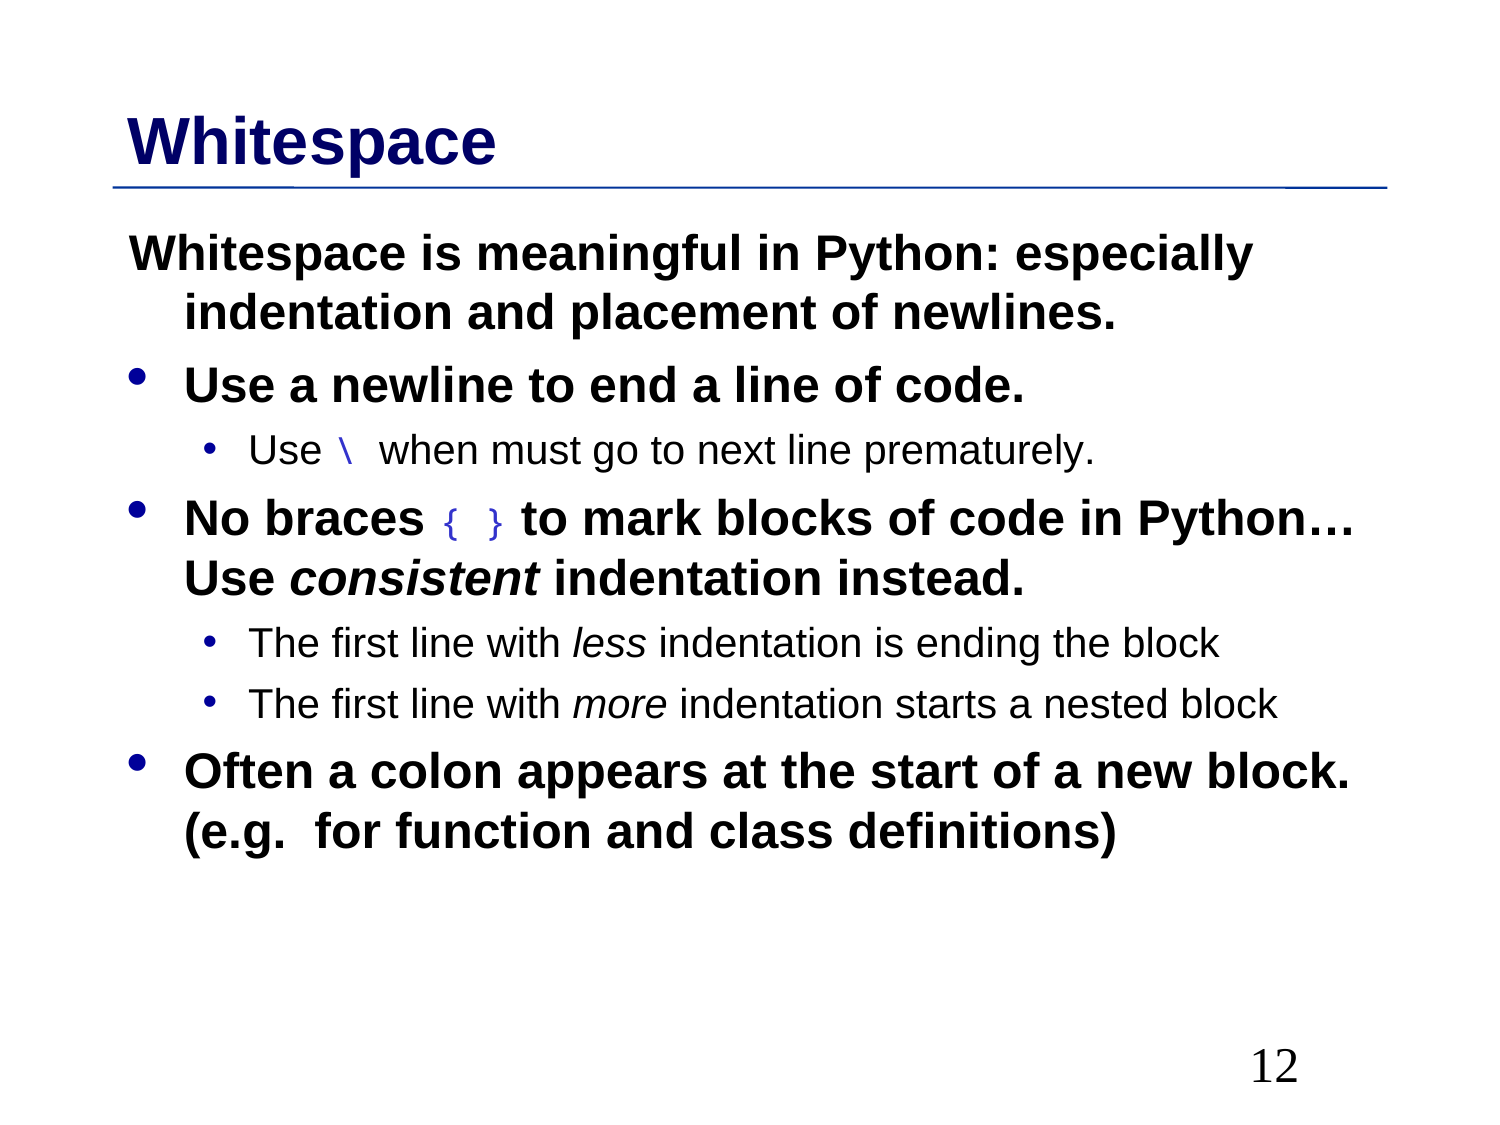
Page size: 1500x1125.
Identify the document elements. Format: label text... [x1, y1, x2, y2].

list Whitespace is meaningful in Python: especially indentation and placement of newlines. Use a newline to end a line of code. Use \ when must go to next line prematurely. No braces { } to mark blocks of code in Python… Use consistent indentation instead. The first line with less indentation is ending the block The first line with more indentation starts a nested block Often a colon appears at the start of a new block. (e.g. for function and class definitions) [112, 212, 1388, 963]
title Whitespace [112, 89, 1388, 185]
